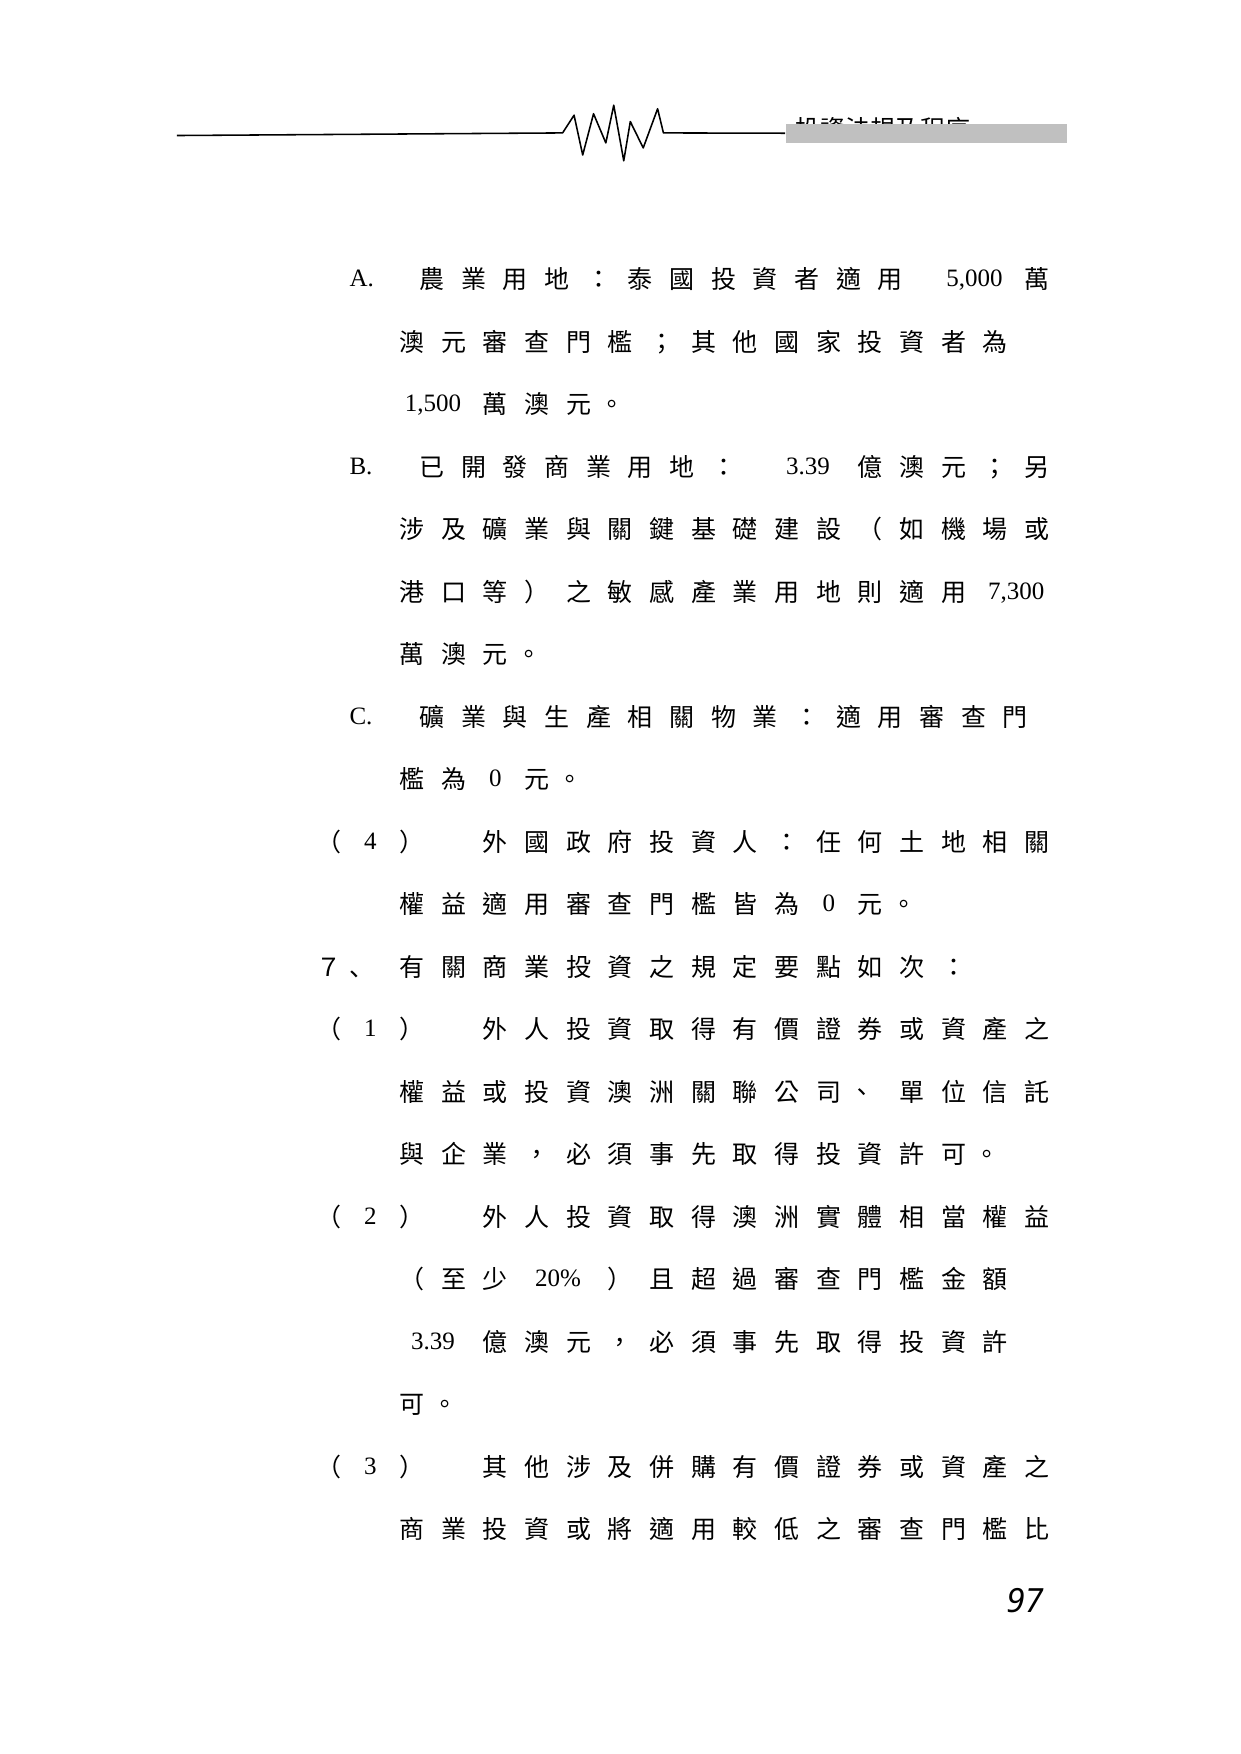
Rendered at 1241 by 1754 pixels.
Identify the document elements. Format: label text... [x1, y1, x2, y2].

text （1） 外人投資取得有價證券或資產之權益或投資澳洲關聯公司、單位信託與企業，必須事先取得投資許可。 [306, 986, 1058, 1174]
text （4） 外國政府投資人：任何土地相關權益適用審查門檻皆為0元。 [306, 799, 1058, 924]
text A. 農業用地：泰國投資者適用5,000萬澳元審查門檻；其他國家投資者為1,500萬澳元。 [330, 236, 1058, 424]
text （2） 外人投資取得澳洲實體相當權益（至少20%）且超過審查門檻金額3.39億澳元，必須事先取得投資許可。 [306, 1174, 1058, 1424]
text ７、有關商業投資之規定要點如次： [281, 924, 1058, 986]
text （3） 其他涉及併購有價證券或資產之商業投資或將適用較低之審查門檻比 [306, 1424, 1058, 1549]
text B. 已開發商業用地：3.39億澳元；另涉及礦業與關鍵基礎建設（如機場或港口等）之敏感產業用地則適用7,300萬澳元。 [330, 424, 1058, 674]
text C. 礦業與生產相關物業：適用審查門檻為0元。 [330, 674, 1058, 799]
